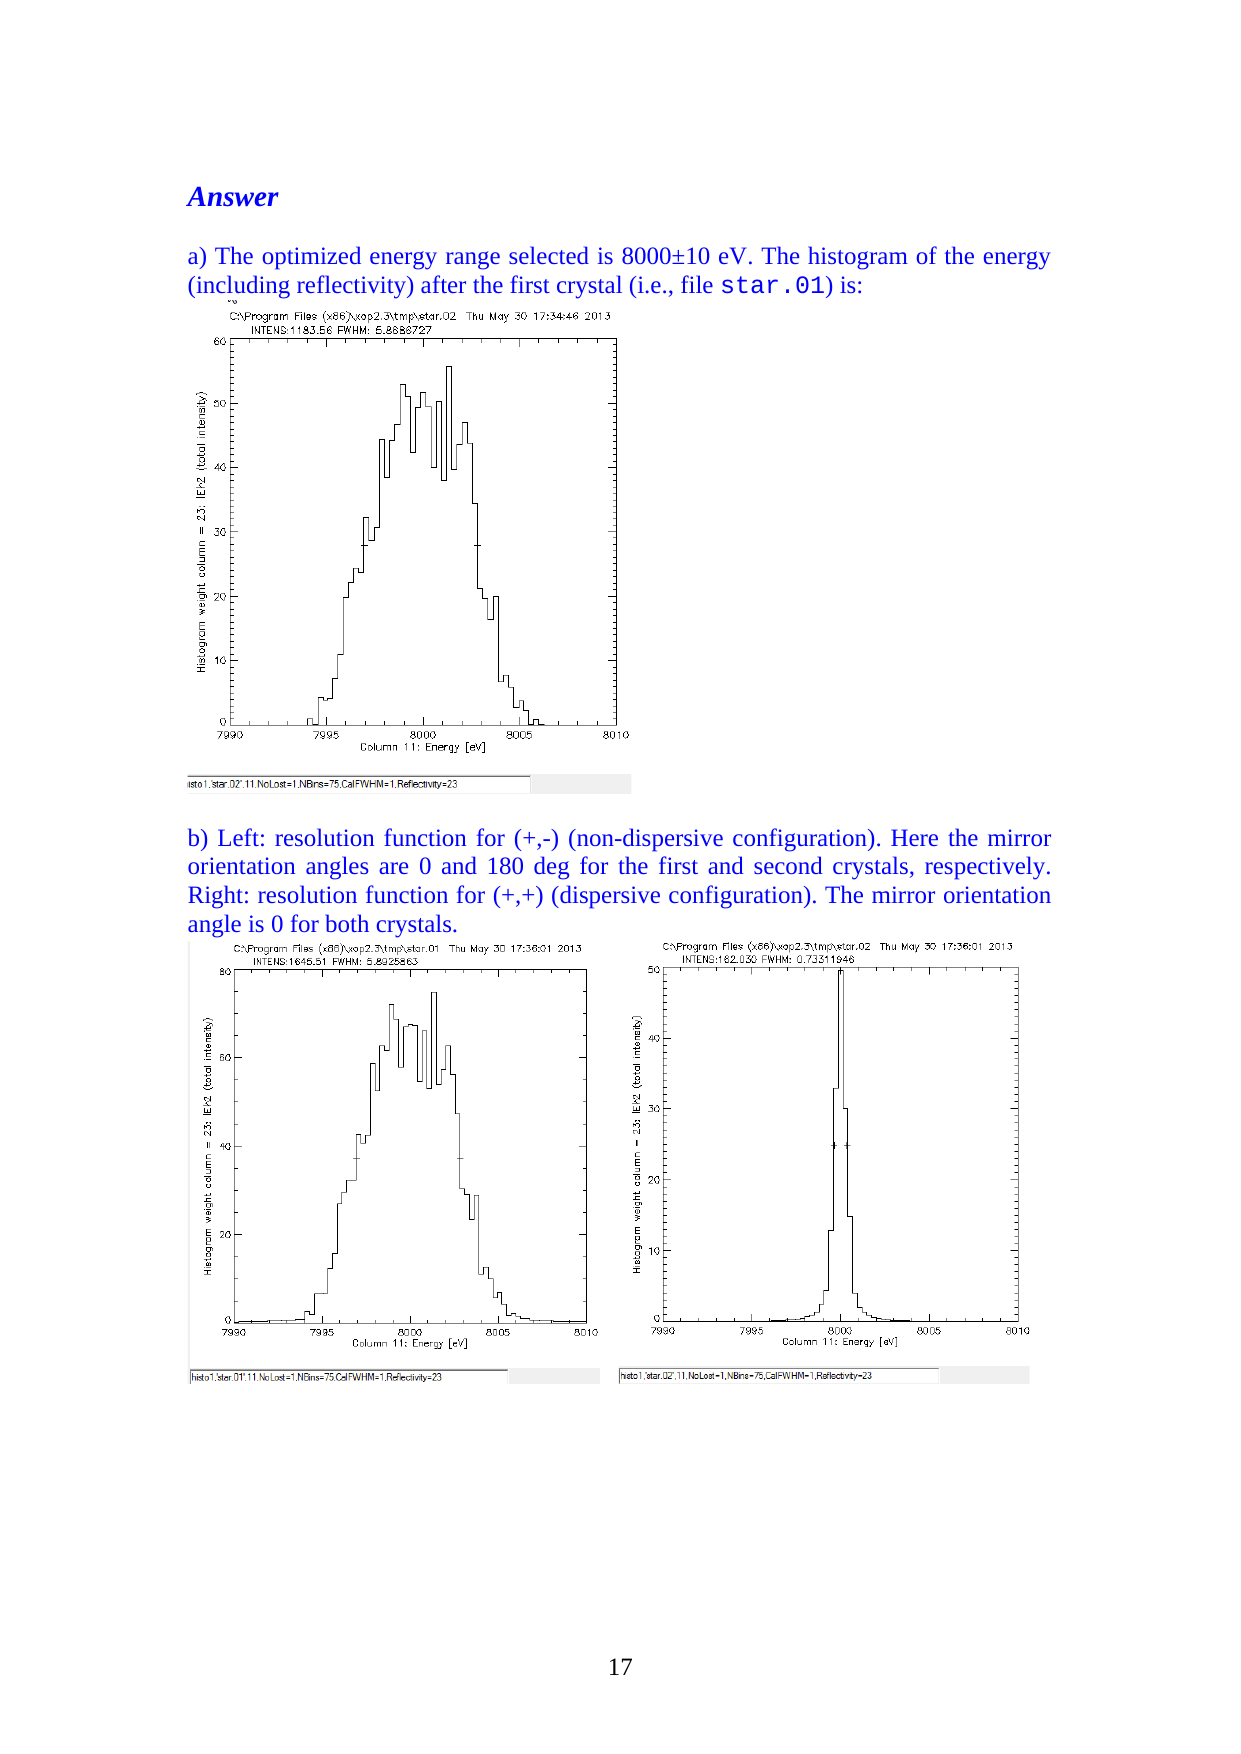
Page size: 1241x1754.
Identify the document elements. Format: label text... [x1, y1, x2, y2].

text Answer [187, 179, 1053, 212]
picture [187, 941, 600, 1384]
picture [187, 300, 632, 794]
text a) The optimized energy range selected is 8000±10 eV. The histogram of the energy (including reflectivity) after the first crystal (i.e., file star.01) is: [187, 241, 1053, 301]
picture [618, 937, 1030, 1384]
text b) Left: resolution function for (+,-) (non-dispersive configuration). Here the mirror orientation angles are 0 and 180 deg for the first and second crystals, respectively. Right: resolution function for (+,+) (dispersive configuration). The mirror orientation angle is 0 for both crystals. [187, 823, 1053, 938]
